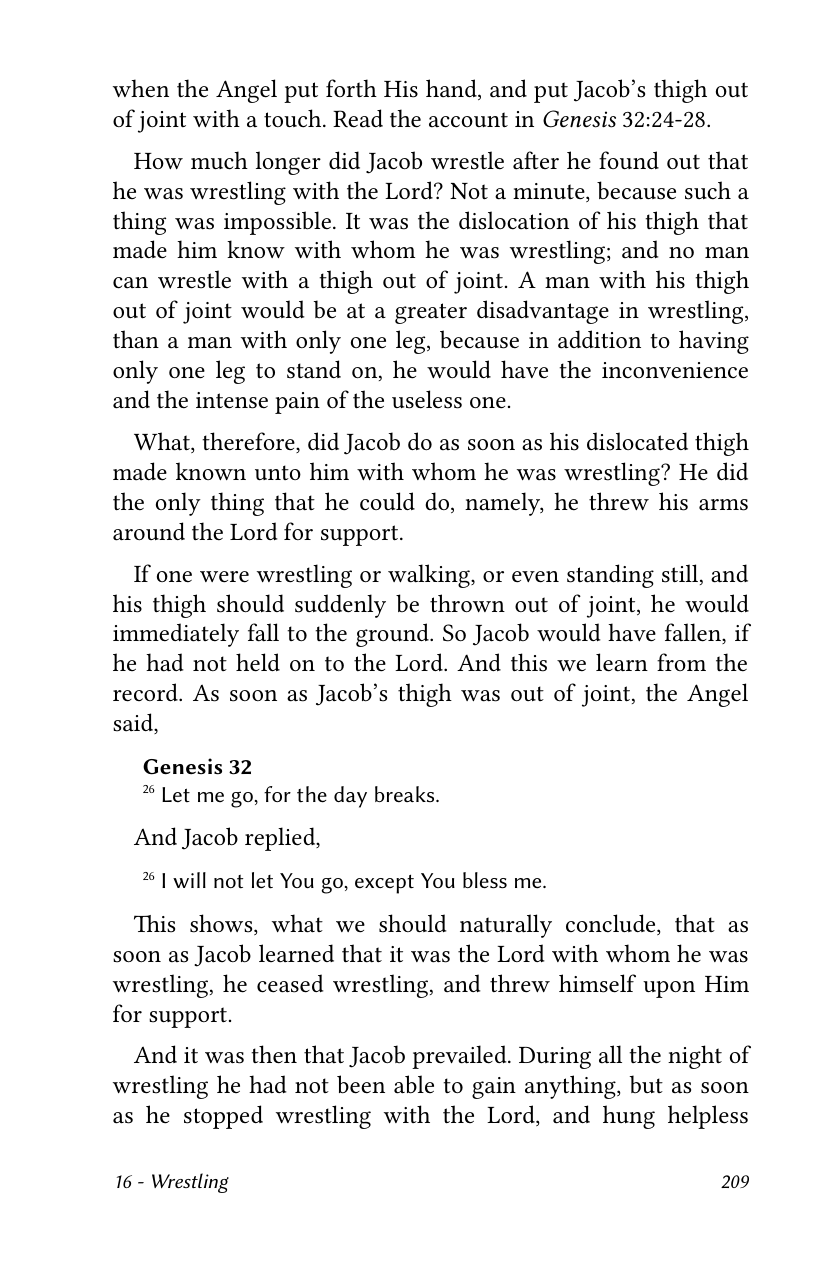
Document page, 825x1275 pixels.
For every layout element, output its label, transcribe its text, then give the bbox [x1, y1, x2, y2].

text What, therefore, did Jacob do as soon as his dislocated thigh made known unto him with whom he was wrestling? He did the only thing that he could do, namely, he threw his arms around the Lord for support. [112, 428, 750, 546]
text 26 I will not let You go, except You bless me. [142, 868, 720, 894]
text And it was then that Jacob prevailed. During all the night of wrestling he had not been able to gain anything, but as soon as he stopped wrestling with the Lord, and hung helpless [112, 1042, 750, 1130]
text 26 Let me go, for the day breaks. [142, 782, 720, 808]
text And Jacob replied, [112, 823, 750, 852]
text when the Angel put forth His hand, and put Jacob’s thigh out of joint with a touch. Read the account in Genesis 32:24-28. [112, 75, 750, 133]
text Genesis 32 [142, 754, 750, 780]
text This shows, what we should naturally conclude, that as soon as Jacob learned that it was the Lord with whom he was wrestling, he ceased wrestling, and threw himself upon Him for support. [112, 910, 750, 1028]
text If one were wrestling or walking, or even standing still, and his thigh should suddenly be thrown out of joint, he would immediately fall to the ground. So Jacob would have fallen, if he had not held on to the Lord. And this we learn from the record. As soon as Jacob’s thigh was out of joint, the Angel said, [112, 560, 750, 738]
text How much longer did Jacob wrestle after he found out that he was wrestling with the Lord? Not a minute, because such a thing was impossible. It was the dislocation of his thigh that made him know with whom he was wrestling; and no man can wrestle with a thigh out of joint. A man with his thigh out of joint would be at a greater disadvantage in wrestling, than a man with only one leg, because in addition to having only one leg to stand on, he would have the inconvenience and the intense pain of the useless one. [112, 147, 750, 414]
